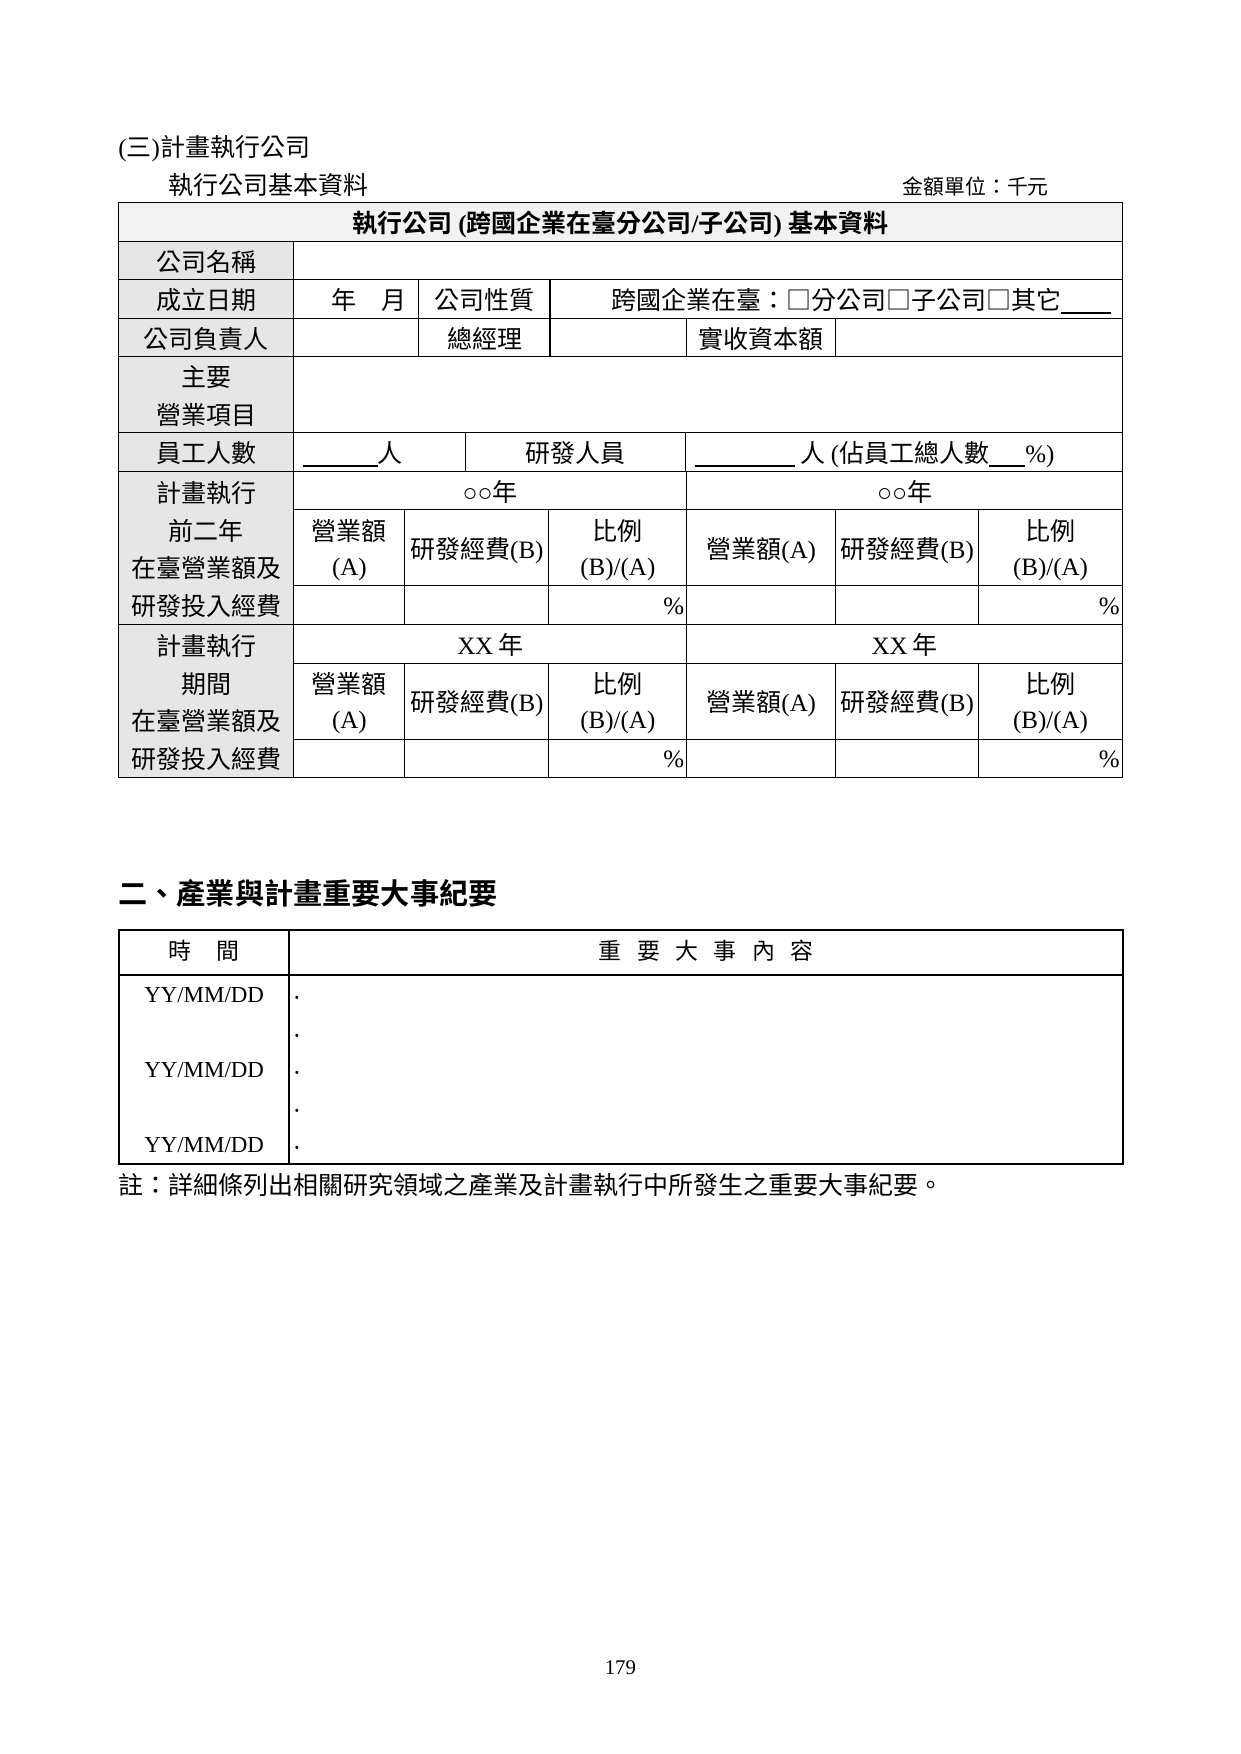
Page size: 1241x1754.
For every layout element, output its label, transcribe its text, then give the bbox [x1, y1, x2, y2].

table_cell 研發經費(B) [405, 510, 548, 585]
table_cell % [979, 740, 1122, 777]
table_cell 成立日期 [119, 280, 293, 318]
table_cell 員工人數 [119, 433, 293, 471]
table_cell XX年 [294, 625, 686, 662]
table_cell 比例 (B)/(A) [979, 510, 1122, 585]
table_cell 比例 (B)/(A) [979, 664, 1122, 738]
table_cell 研發經費(B) [836, 664, 978, 738]
table_cell [294, 740, 404, 777]
table_cell 研發經費(B) [836, 510, 978, 585]
table_cell 實收資本額 [687, 319, 835, 356]
table_cell ‧ [290, 1088, 1122, 1126]
table_cell 營業額(A) [687, 664, 835, 738]
table_cell [294, 586, 404, 624]
table_cell [405, 586, 548, 624]
table_cell 人 [294, 433, 465, 471]
table_cell 跨國企業在臺：□分公司□子公司□其它 [551, 280, 1122, 318]
table_cell % [549, 740, 686, 777]
table_cell 計畫執行 期間 在臺營業額及研發投入經費 [119, 625, 293, 777]
table_cell 比例 (B)/(A) [549, 664, 686, 738]
table_cell 主要 營業項目 [119, 357, 293, 432]
table_cell 研發經費(B) [405, 664, 548, 738]
table_cell 研發人員 [466, 433, 685, 471]
table_cell ‧ ‧ [290, 976, 1122, 1051]
table_cell ○○年 [294, 472, 686, 509]
table_cell 公司性質 [419, 280, 549, 318]
table_cell [836, 319, 1122, 356]
table_cell % [549, 586, 686, 624]
text 執行公司基本資料 金額單位：千元 [168, 164, 1174, 202]
table_cell [836, 740, 978, 777]
table_cell [294, 319, 418, 356]
table_cell 計畫執行 前二年 在臺營業額及研發投入經費 [119, 472, 293, 624]
table_cell XX年 [687, 625, 1122, 662]
table_cell % [979, 586, 1122, 624]
table_cell [687, 740, 835, 777]
table_cell 營業額(A) [294, 664, 404, 738]
table_cell [836, 586, 978, 624]
table_cell 總經理 [419, 319, 549, 356]
table_cell [294, 242, 1122, 279]
table_header 時 間 [120, 931, 288, 974]
table_cell YY/MM/DD [120, 1051, 288, 1088]
table_header 執行公司 (跨國企業在臺分公司/子公司) 基本資料 [119, 203, 1122, 241]
table_cell ‧ [290, 1051, 1122, 1088]
table_cell 人 (佔員工總人數 %) [686, 433, 1122, 471]
table_cell 比例 (B)/(A) [549, 510, 686, 585]
table_cell ‧ [290, 1126, 1122, 1163]
table_cell [120, 1088, 288, 1126]
text 二、產業與計畫重要大事紀要 [118, 854, 1122, 929]
text 註：詳細條列出相關研究領域之產業及計畫執行中所發生之重要大事紀要。 [118, 1165, 1122, 1202]
table_cell 公司負責人 [119, 319, 293, 356]
table_cell 年 月 [294, 280, 418, 318]
table_cell [687, 586, 835, 624]
table_cell 公司名稱 [119, 242, 293, 279]
table_cell [551, 319, 686, 356]
table_cell 營業額(A) [687, 510, 835, 585]
table_cell ○○年 [687, 472, 1122, 509]
table_header 重 要 大 事 內 容 [290, 931, 1122, 974]
table_cell [405, 740, 548, 777]
text (三)計畫執行公司 [118, 127, 1122, 164]
table_cell [294, 357, 1122, 432]
table_cell YY/MM/DD [120, 976, 288, 1051]
table_cell YY/MM/DD [120, 1126, 288, 1163]
table_cell 營業額(A) [294, 510, 404, 585]
